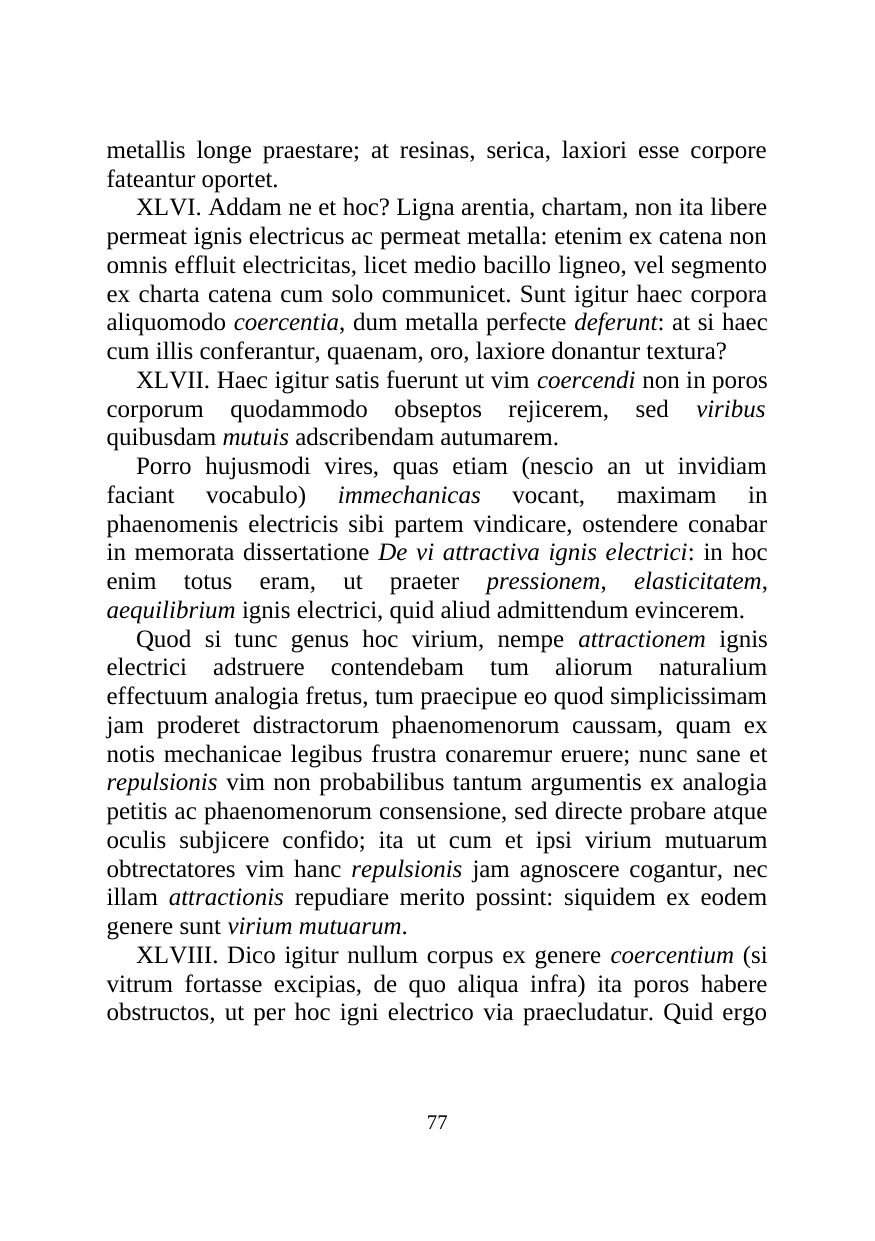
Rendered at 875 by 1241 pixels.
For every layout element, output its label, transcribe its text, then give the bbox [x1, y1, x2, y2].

text XLVI. Addam ne et hoc? Ligna arentia, chartam, non ita libere permeat ignis electricus ac permeat metalla: etenim ex catena non omnis effluit electricitas, licet medio bacillo ligneo, vel segmento ex charta catena cum solo communicet. Sunt igitur haec corpora aliquomodo coercentia, dum metalla perfecte deferunt: at si haec cum illis conferantur, quaenam, oro, laxiore donantur textura? [106, 192, 768, 365]
text Porro hujusmodi vires, quas etiam (nescio an ut invidiam faciant vocabulo) immechanicas vocant, maximam in phaenomenis electricis sibi partem vindicare, ostendere conabar in memorata dissertatione De vi attractiva ignis electrici: in hoc enim totus eram, ut praeter pressionem, elasticitatem, aequilibrium ignis electrici, quid aliud admittendum evincerem. [106, 451, 768, 624]
text metallis longe praestare; at resinas, serica, laxiori esse corpore fateantur oportet. [106, 135, 768, 192]
text XLVIII. Dico igitur nullum corpus ex genere coercentium (si vitrum fortasse excipias, de quo aliqua infra) ita poros habere obstructos, ut per hoc igni electrico via praecludatur. Quid ergo [106, 940, 768, 1026]
text XLVII. Haec igitur satis fuerunt ut vim coercendi non in poros corporum quodammodo obseptos rejicerem, sed viribus quibusdam mutuis adscribendam autumarem. [106, 365, 768, 451]
text Quod si tunc genus hoc virium, nempe attractionem ignis electrici adstruere contendebam tum aliorum naturalium effectuum analogia fretus, tum praecipue eo quod simplicissimam jam proderet distractorum phaenomenorum caussam, quam ex notis mechanicae legibus frustra conaremur eruere; nunc sane et repulsionis vim non probabilibus tantum argumentis ex analogia petitis ac phaenomenorum consensione, sed directe probare atque oculis subjicere confido; ita ut cum et ipsi virium mutuarum obtrectatores vim hanc repulsionis jam agnoscere cogantur, nec illam attractionis repudiare merito possint: siquidem ex eodem genere sunt virium mutuarum. [106, 624, 768, 940]
